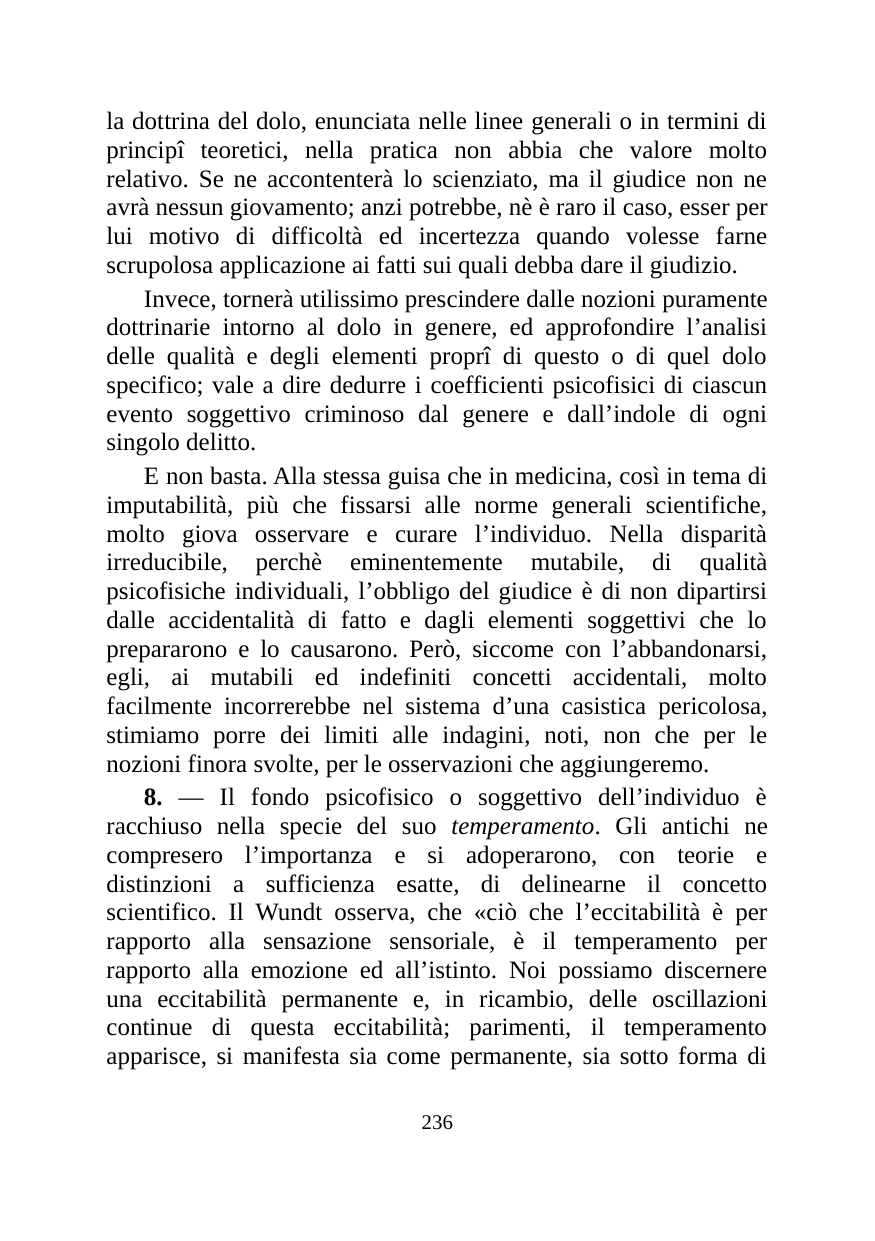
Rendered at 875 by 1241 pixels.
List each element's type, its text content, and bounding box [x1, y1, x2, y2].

text la dottrina del dolo, enunciata nelle linee generali o in termini di principî teoretici, nella pratica non abbia che valore molto relativo. Se ne accontenterà lo scienziato, ma il giudice non ne avrà nessun giovamento; anzi potrebbe, nè è raro il caso, esser per lui motivo di difficoltà ed incertezza quando volesse farne scrupolosa applicazione ai fatti sui quali debba dare il giudizio. [106, 106, 768, 279]
text Invece, tornerà utilissimo prescindere dalle nozioni puramente dottrinarie intorno al dolo in genere, ed approfondire l’analisi delle qualità e degli elementi proprî di questo o di quel dolo specifico; vale a dire dedurre i coefficienti psicofisici di ciascun evento soggettivo criminoso dal genere e dall’indole di ogni singolo delitto. [106, 284, 768, 456]
text 8. ― Il fondo psicofisico o soggettivo dell’individuo è racchiuso nella specie del suo temperamento. Gli antichi ne compresero l’importanza e si adoperarono, con teorie e distinzioni a sufficienza esatte, di delinearne il concetto scientifico. Il Wundt osserva, che «ciò che l’eccitabilità è per rapporto alla sensazione sensoriale, è il temperamento per rapporto alla emozione ed all’istinto. Noi possiamo discernere una eccitabilità permanente e, in ricambio, delle oscillazioni continue di questa eccitabilità; parimenti, il temperamento apparisce, si manifesta sia come permanente, sia sotto forma di [106, 782, 768, 1070]
text E non basta. Alla stessa guisa che in medicina, così in tema di imputabilità, più che fissarsi alle norme generali scientifiche, molto giova osservare e curare l’individuo. Nella disparità irreducibile, perchè eminentemente mutabile, di qualità psicofisiche individuali, l’obbligo del giudice è di non dipartirsi dalle accidentalità di fatto e dagli elementi soggettivi che lo prepararono e lo causarono. Però, siccome con l’abbandonarsi, egli, ai mutabili ed indefiniti concetti accidentali, molto facilmente incorrerebbe nel sistema d’una casistica pericolosa, stimiamo porre dei limiti alle indagini, noti, non che per le nozioni finora svolte, per le osservazioni che aggiungeremo. [106, 461, 768, 777]
